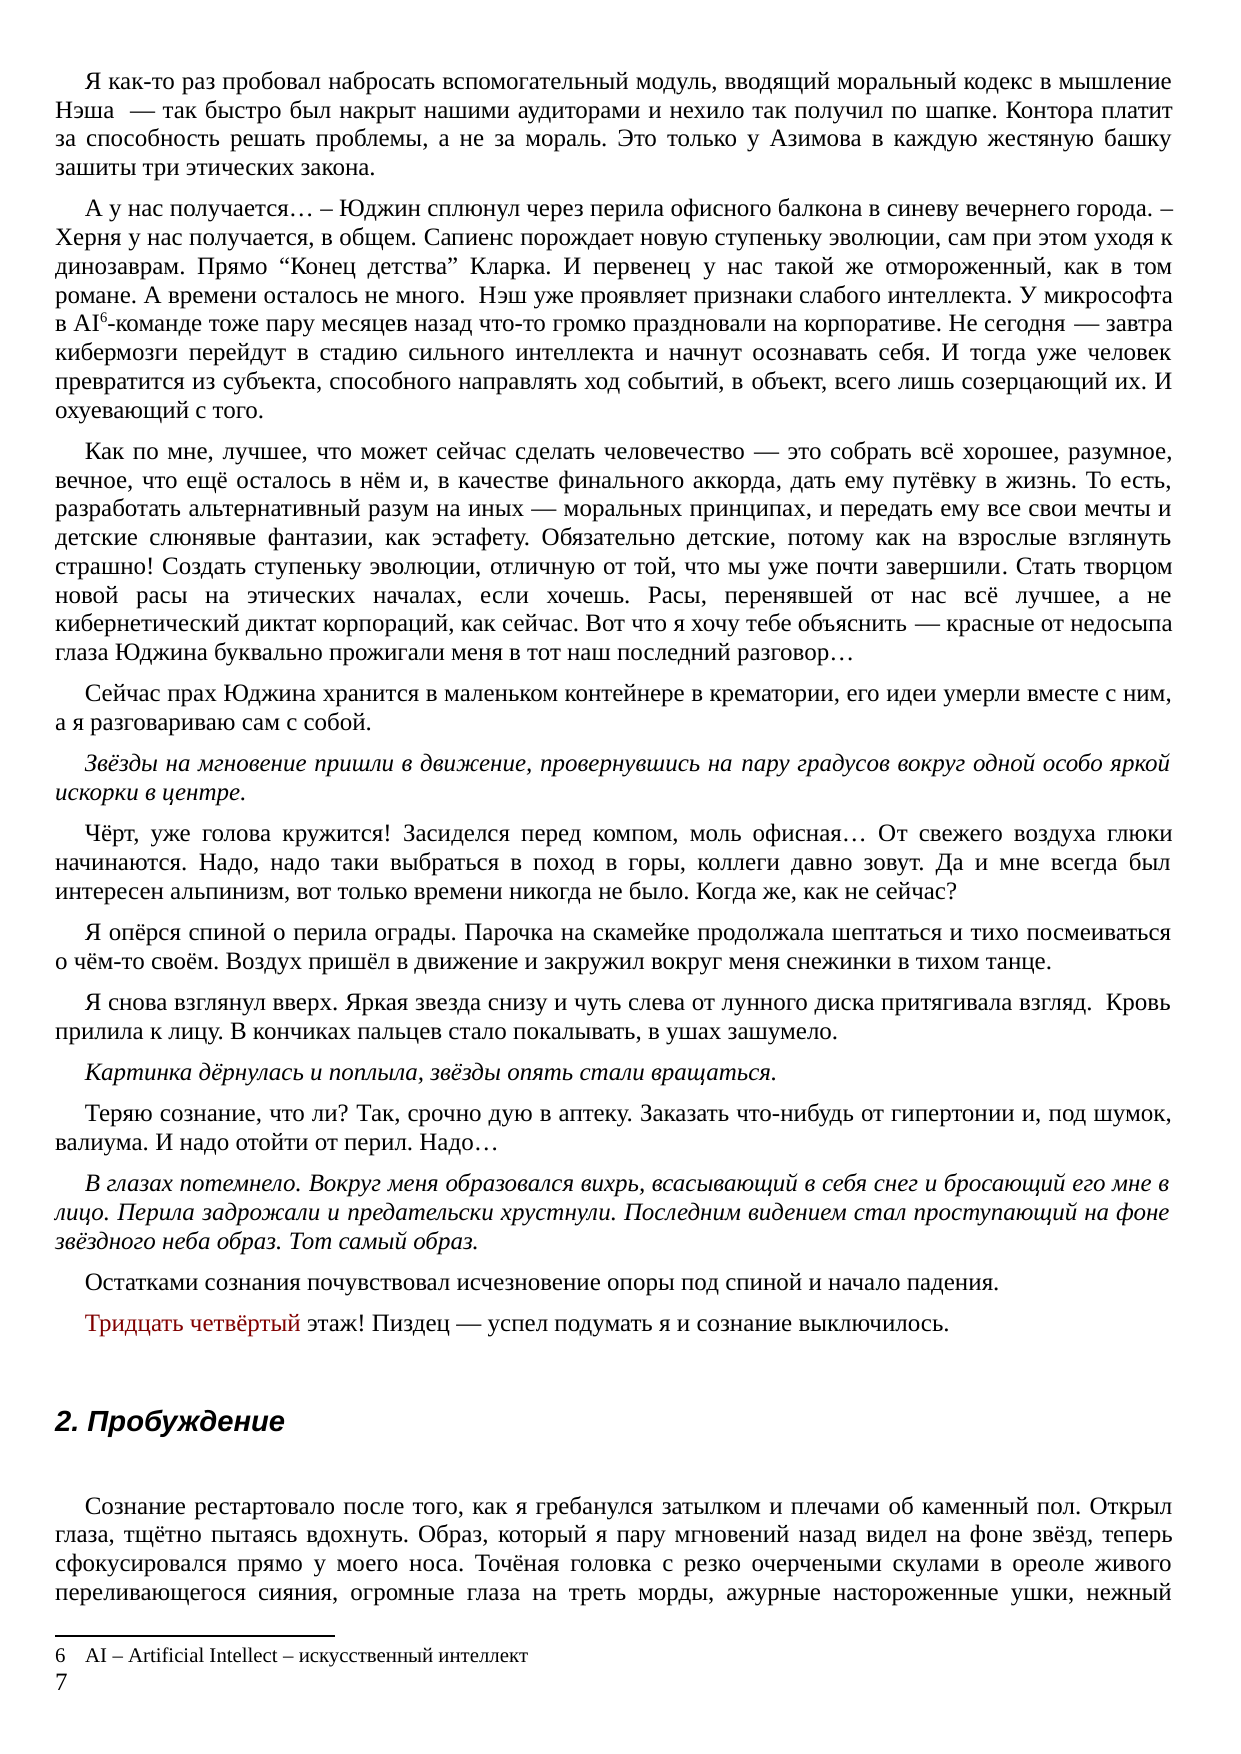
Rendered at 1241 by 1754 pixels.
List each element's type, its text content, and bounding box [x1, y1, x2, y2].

text А у нас получается… – Юджин сплюнул через перила офисного балкона в синеву вечернего города. – Херня у нас получается, в общем. Сапиенс порождает новую ступеньку эволюции, сам при этом уходя к динозаврам. Прямо “Конец детства” Кларка. И первенец у нас такой же отмороженный, как в том романе. А времени осталось не много. Нэш уже проявляет признаки слабого интеллекта. У микрософта в AI-команде тоже пару месяцев назад что-то громко праздновали на корпоративе. Не сегодня — завтра кибермозги перейдут в стадию сильного интеллекта и начнут осознавать себя. И тогда уже человек превратится из субъекта, способного направлять ход событий, в объект, всего лишь созерцающий их. И охуевающий с того. [55, 193, 1173, 423]
text Теряю сознание, что ли? Так, срочно дую в аптеку. Заказать что-нибудь от гипертонии и, под шумок, валиума. И надо отойти от перил. Надо… [55, 1098, 1173, 1156]
text AI – Artificial Intellect – искусственный интеллект [55, 1642, 1173, 1667]
text Тридцать четвёртый этаж! Пиздец — успел подумать я и сознание выключилось. [55, 1308, 1173, 1337]
text Звёзды на мгновение пришли в движение, провернувшись на пару градусов вокруг одной особо яркой искорки в центре. [55, 748, 1173, 806]
text Картинка дёрнулась и поплыла, звёзды опять стали вращаться. [55, 1057, 1173, 1086]
text Я опёрся спиной о перила ограды. Парочка на скамейке продолжала шептаться и тихо посмеиваться о чём-то своём. Воздух пришёл в движение и закружил вокруг меня снежинки в тихом танце. [55, 917, 1173, 975]
text Сознание рестартовало после того, как я гребанулся затылком и плечами об каменный пол. Открыл глаза, тщётно пытаясь вдохнуть. Образ, который я пару мгновений назад видел на фоне звёзд, теперь сфокусировался прямо у моего носа. Точёная головка с резко очерчеными скулами в ореоле живого переливающегося сияния, огромные глаза на треть морды, ажурные настороженные ушки, нежный [55, 1491, 1173, 1606]
subtitle 2. Пробуждение [55, 1403, 1173, 1437]
text Остатками сознания почувствовал исчезновение опоры под спиной и начало падения. [55, 1267, 1173, 1296]
text Как по мне, лучшее, что может сейчас сделать человечество — это собрать всё хорошее, разумное, вечное, что ещё осталось в нём и, в качестве финального аккорда, дать ему путёвку в жизнь. То есть, разработать альтернативный разум на иных — моральных принципах, и передать ему все свои мечты и детские слюнявые фантазии, как эстафету. Обязательно детские, потому как на взрослые взглянуть страшно! Создать ступеньку эволюции, отличную от той, что мы уже почти завершили. Стать творцом новой расы на этических началах, если хочешь. Расы, перенявшей от нас всё лучшее, а не кибернетический диктат корпораций, как сейчас. Вот что я хочу тебе объяснить — красные от недосыпа глаза Юджина буквально прожигали меня в тот наш последний разговор… [55, 436, 1173, 666]
text Сейчас прах Юджина хранится в маленьком контейнере в крематории, его идеи умерли вместе с ним, а я разговариваю сам с собой. [55, 678, 1173, 736]
text В глазах потемнело. Вокруг меня образовался вихрь, всасывающий в себя снег и бросающий его мне в лицо. Перила задрожали и предательски хрустнули. Последним видением стал проступающий на фоне звёздного неба образ. Тот самый образ. [55, 1168, 1173, 1255]
text Чёрт, уже голова кружится! Засиделся перед компом, моль офисная… От свежего воздуха глюки начинаются. Надо, надо таки выбраться в поход в горы, коллеги давно зовут. Да и мне всегда был интересен альпинизм, вот только времени никогда не было. Когда же, как не сейчас? [55, 818, 1173, 905]
text Я снова взглянул вверх. Яркая звезда снизу и чуть слева от лунного диска притягивала взгляд. Кровь прилила к лицу. В кончиках пальцев стало покалывать, в ушах зашумело. [55, 987, 1173, 1045]
text Я как-то раз пробовал набросать вспомогательный модуль, вводящий моральный кодекс в мышление Нэша — так быстро был накрыт нашими аудиторами и нехило так получил по шапке. Контора платит за способность решать проблемы, а не за мораль. Это только у Азимова в каждую жестяную башку зашиты три этических закона. [55, 66, 1173, 181]
